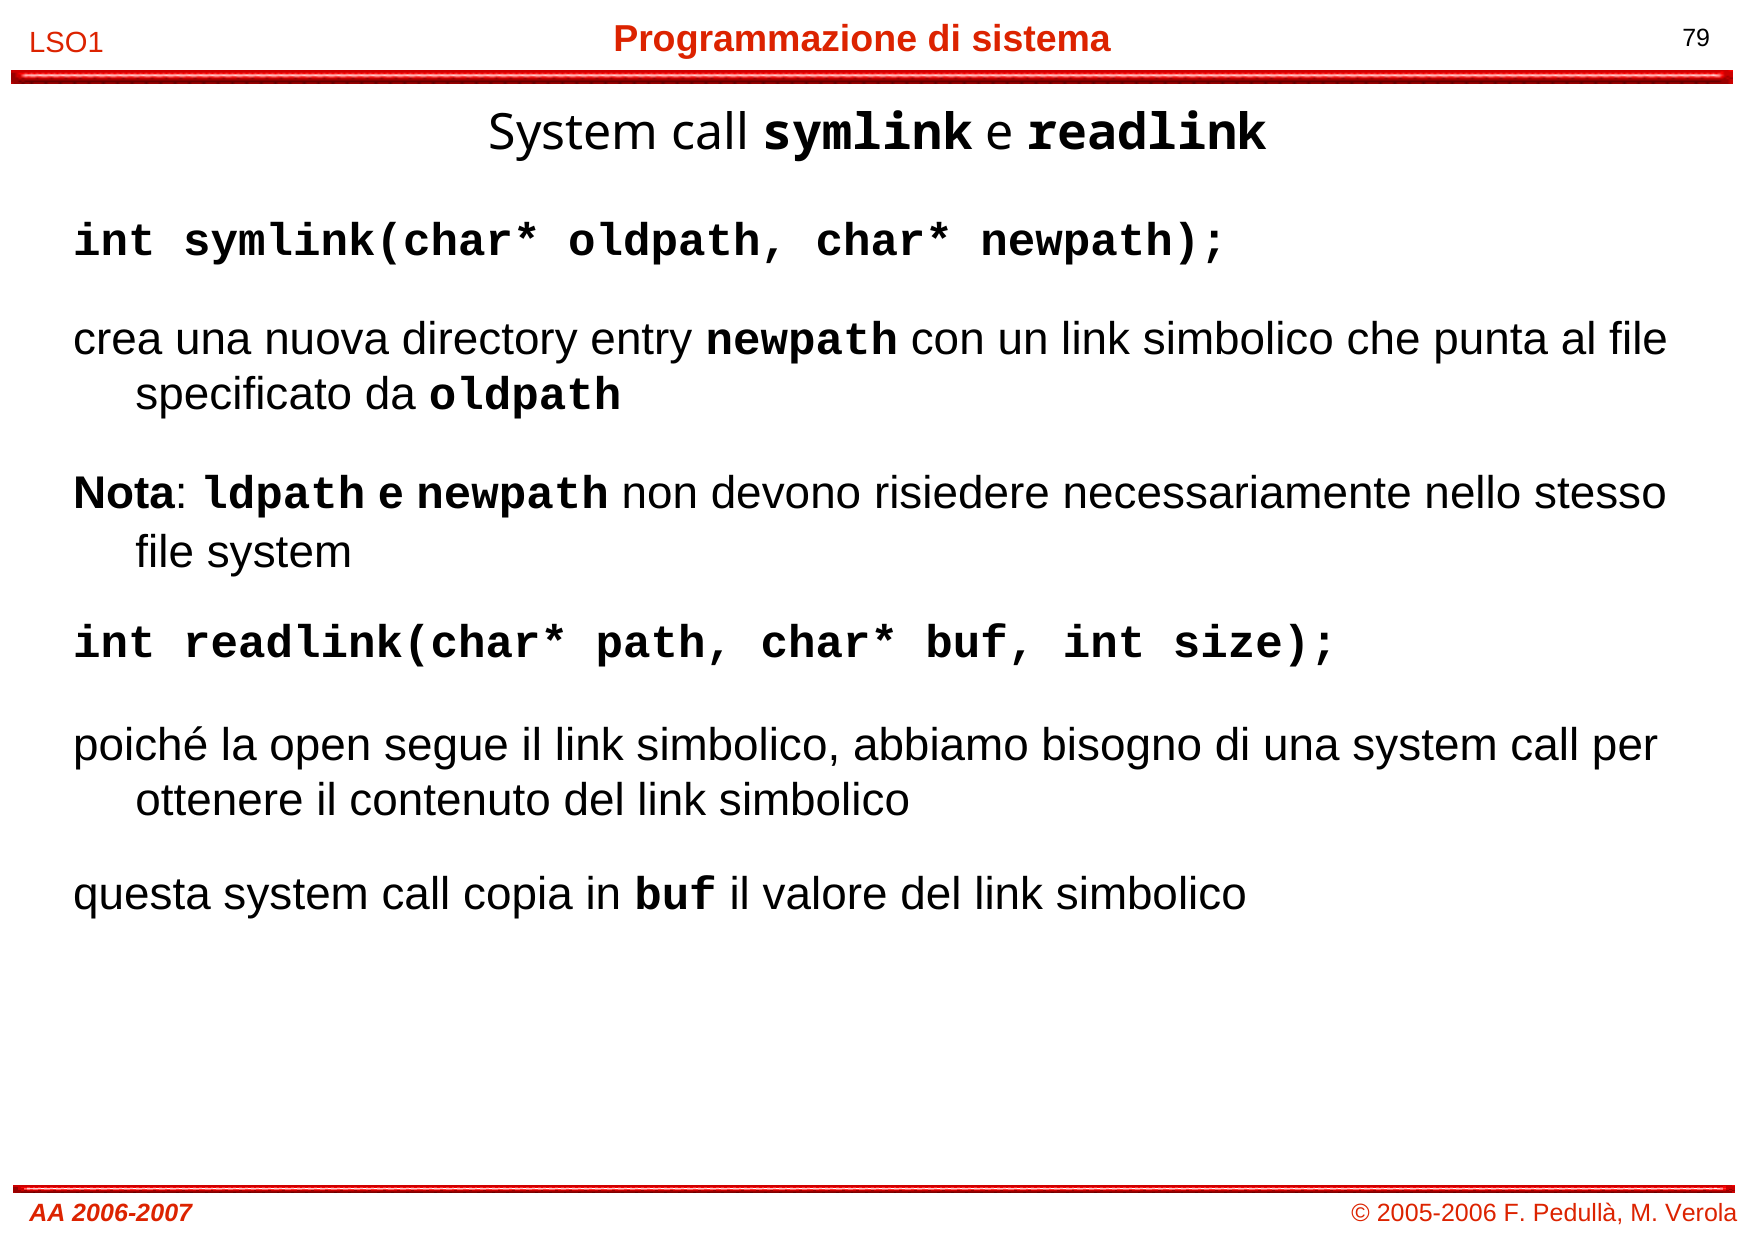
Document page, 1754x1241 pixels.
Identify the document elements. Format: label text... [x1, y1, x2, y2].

list int symlink(char* oldpath, char* newpath); crea una nuova directory entry newpath con un link simbolico che punta al file specificato da oldpath Nota: ldpath e newpath non devono risiedere necessariamente nello stesso file system int readlink(char* path, char* buf, int size); poiché la open segue il link simbolico, abbiamo bisogno di una system call per ottenere il contenuto del link simbolico questa system call copia in buf il valore del link simbolico [58, 206, 1696, 1135]
title System call symlink e readlink [436, 84, 1320, 180]
picture [13, 1185, 1735, 1193]
picture [11, 70, 1733, 84]
